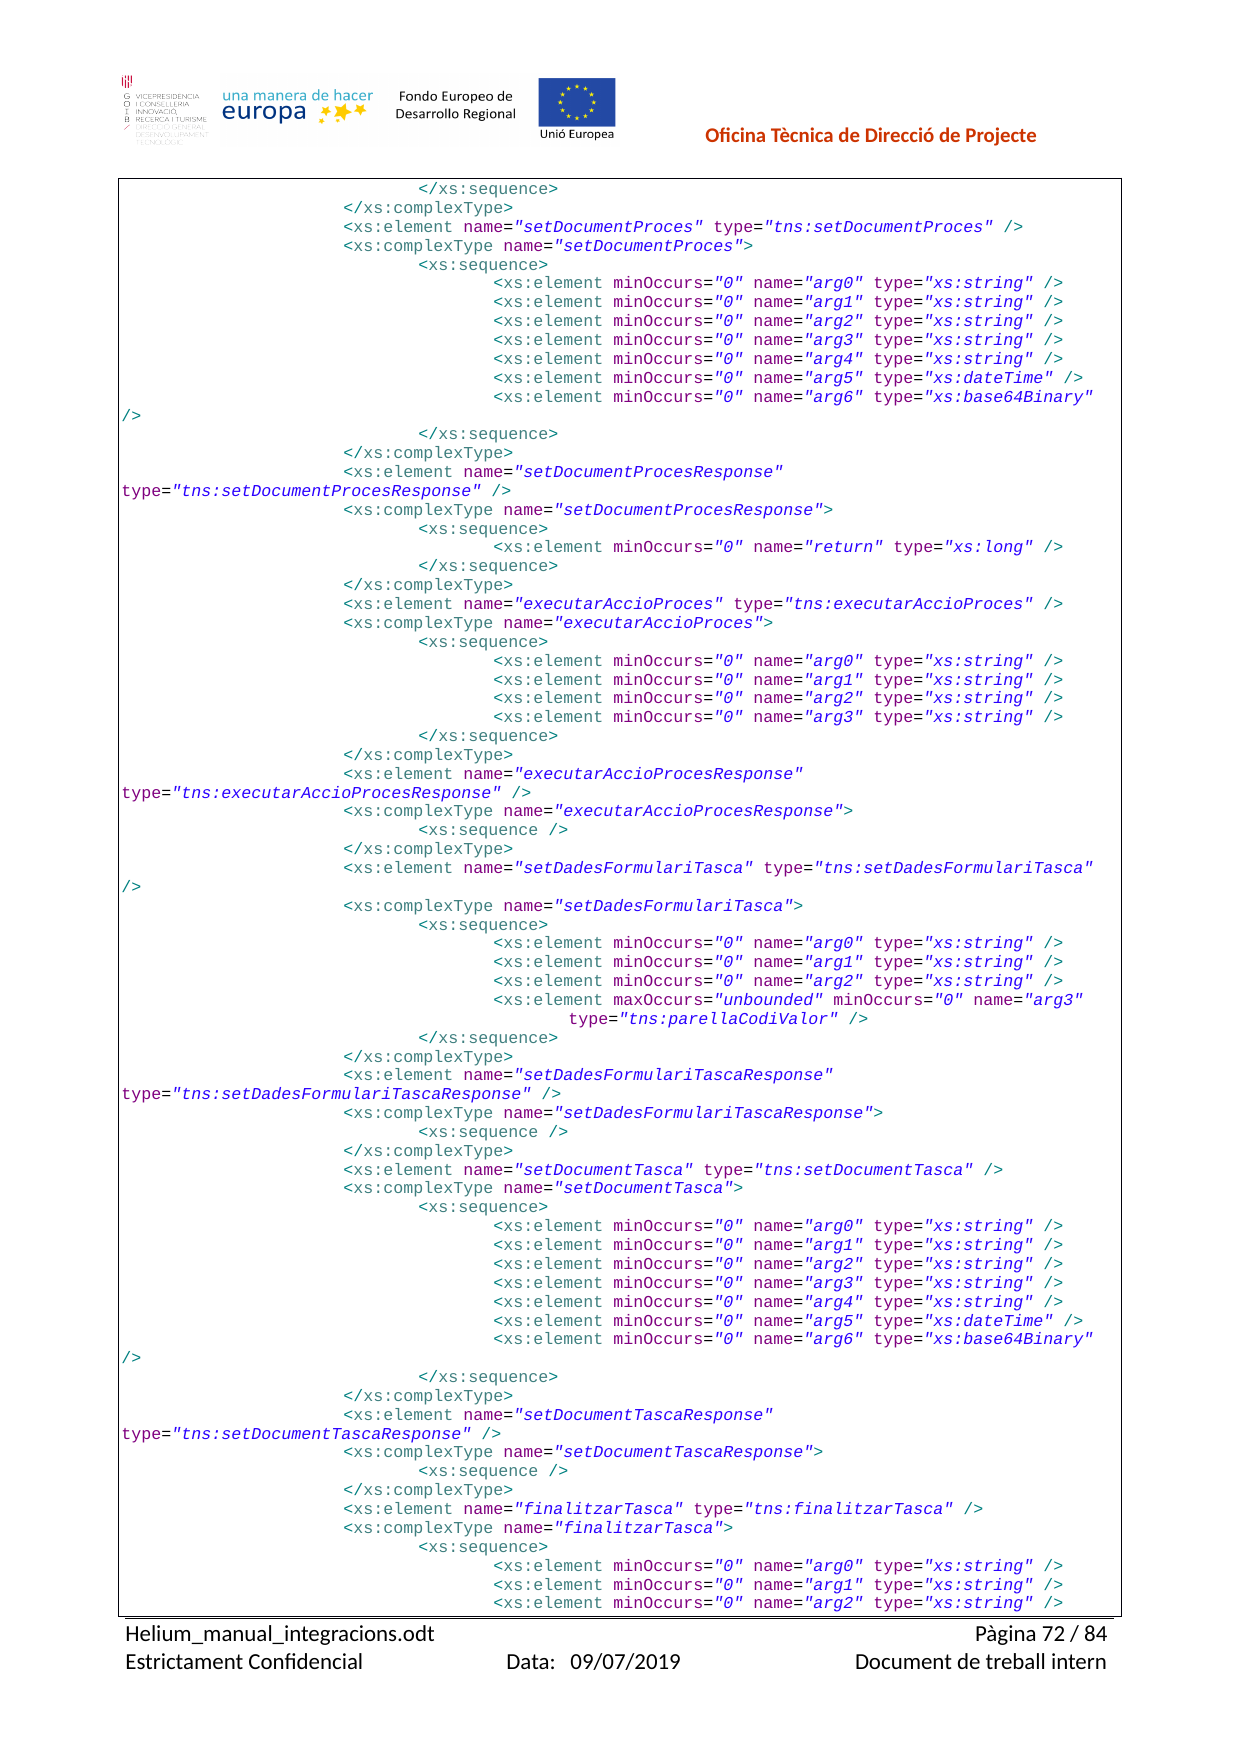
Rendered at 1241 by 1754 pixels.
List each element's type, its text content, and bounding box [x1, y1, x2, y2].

text type="tns:parellaCodiValor" /> [119, 1007, 1121, 1026]
text </xs:sequence> [119, 724, 1121, 743]
text <xs:element minOccurs="0" name="arg3" type="xs:string" /> [119, 328, 1121, 347]
text </xs:complexType> [119, 197, 1121, 215]
text <xs:element name="setDocumentProcesResponse" type="tns:setDocumentProcesResponse" /> [119, 461, 1121, 498]
text </xs:complexType> [119, 442, 1121, 461]
text </xs:sequence> [119, 555, 1121, 574]
text <xs:element name="executarAccioProces" type="tns:executarAccioProces" /> [119, 592, 1121, 611]
text <xs:sequence /> [119, 1120, 1121, 1139]
text <xs:sequence> [119, 517, 1121, 536]
text </xs:complexType> [119, 574, 1121, 592]
text <xs:element minOccurs="0" name="arg0" type="xs:string" /> [119, 1215, 1121, 1233]
text </xs:sequence> [119, 1366, 1121, 1384]
text </xs:sequence> [119, 179, 1121, 197]
text </xs:complexType> [119, 743, 1121, 762]
text <xs:element minOccurs="0" name="arg2" type="xs:string" /> [119, 1252, 1121, 1271]
text <xs:element minOccurs="0" name="arg6" type="xs:base64Binary" /> [119, 1328, 1121, 1366]
text <xs:element minOccurs="0" name="arg1" type="xs:string" /> [119, 951, 1121, 969]
text <xs:element name="setDadesFormulariTascaResponse" type="tns:setDadesFormulariTascaResponse" /> [119, 1064, 1121, 1102]
text <xs:sequence> [119, 630, 1121, 649]
text <xs:element minOccurs="0" name="arg2" type="xs:string" /> [119, 687, 1121, 706]
text <xs:complexType name="finalitzarTasca"> [119, 1516, 1121, 1535]
text </xs:complexType> [119, 838, 1121, 856]
text <xs:sequence /> [119, 1460, 1121, 1479]
text <xs:element minOccurs="0" name="arg2" type="xs:string" /> [119, 1592, 1121, 1616]
text <xs:element name="setDadesFormulariTasca" type="tns:setDadesFormulariTasca" /> [119, 856, 1121, 894]
text <xs:element minOccurs="0" name="arg0" type="xs:string" /> [119, 649, 1121, 668]
text <xs:element minOccurs="0" name="return" type="xs:long" /> [119, 536, 1121, 555]
text <xs:element minOccurs="0" name="arg1" type="xs:string" /> [119, 1233, 1121, 1252]
text <xs:element minOccurs="0" name="arg2" type="xs:string" /> [119, 310, 1121, 328]
text <xs:element minOccurs="0" name="arg6" type="xs:base64Binary" /> [119, 385, 1121, 423]
text </xs:complexType> [119, 1384, 1121, 1403]
text <xs:complexType name="setDadesFormulariTasca"> [119, 894, 1121, 913]
text <xs:complexType name="setDocumentProces"> [119, 234, 1121, 253]
text <xs:element name="setDocumentTasca" type="tns:setDocumentTasca" /> [119, 1158, 1121, 1177]
text </xs:sequence> [119, 423, 1121, 442]
text <xs:complexType name="setDocumentProcesResponse"> [119, 498, 1121, 517]
text <xs:element minOccurs="0" name="arg0" type="xs:string" /> [119, 932, 1121, 951]
text <xs:element maxOccurs="unbounded" minOccurs="0" name="arg3" [119, 988, 1121, 1007]
text <xs:element minOccurs="0" name="arg1" type="xs:string" /> [119, 1573, 1121, 1592]
text </xs:sequence> [119, 1026, 1121, 1045]
picture [219, 73, 621, 147]
text <xs:element minOccurs="0" name="arg3" type="xs:string" /> [119, 1271, 1121, 1290]
text <xs:element name="setDocumentProces" type="tns:setDocumentProces" /> [119, 215, 1121, 234]
text <xs:sequence /> [119, 819, 1121, 838]
text <xs:complexType name="setDocumentTasca"> [119, 1177, 1121, 1196]
text <xs:sequence> [119, 253, 1121, 272]
text <xs:element minOccurs="0" name="arg1" type="xs:string" /> [119, 291, 1121, 310]
text <xs:sequence> [119, 913, 1121, 932]
text <xs:sequence> [119, 1196, 1121, 1215]
text <xs:element minOccurs="0" name="arg0" type="xs:string" /> [119, 1554, 1121, 1573]
text <xs:complexType name="executarAccioProces"> [119, 611, 1121, 630]
text <xs:element minOccurs="0" name="arg4" type="xs:string" /> [119, 1290, 1121, 1309]
text <xs:element minOccurs="0" name="arg2" type="xs:string" /> [119, 969, 1121, 988]
text <xs:element minOccurs="0" name="arg5" type="xs:dateTime" /> [119, 366, 1121, 385]
text <xs:element name="finalitzarTasca" type="tns:finalitzarTasca" /> [119, 1497, 1121, 1516]
text <xs:element minOccurs="0" name="arg1" type="xs:string" /> [119, 668, 1121, 687]
text <xs:element minOccurs="0" name="arg4" type="xs:string" /> [119, 347, 1121, 366]
text <xs:element minOccurs="0" name="arg5" type="xs:dateTime" /> [119, 1309, 1121, 1328]
text <xs:element minOccurs="0" name="arg3" type="xs:string" /> [119, 706, 1121, 724]
picture [118, 73, 213, 147]
text <xs:sequence> [119, 1535, 1121, 1554]
text <xs:complexType name="setDocumentTascaResponse"> [119, 1441, 1121, 1460]
text <xs:complexType name="setDadesFormulariTascaResponse"> [119, 1102, 1121, 1120]
text </xs:complexType> [119, 1045, 1121, 1064]
text <xs:complexType name="executarAccioProcesResponse"> [119, 800, 1121, 819]
text </xs:complexType> [119, 1479, 1121, 1497]
text <xs:element name="setDocumentTascaResponse" type="tns:setDocumentTascaResponse" /> [119, 1403, 1121, 1441]
text </xs:complexType> [119, 1139, 1121, 1158]
text <xs:element minOccurs="0" name="arg0" type="xs:string" /> [119, 272, 1121, 291]
text <xs:element name="executarAccioProcesResponse" type="tns:executarAccioProcesResponse" /> [119, 762, 1121, 800]
